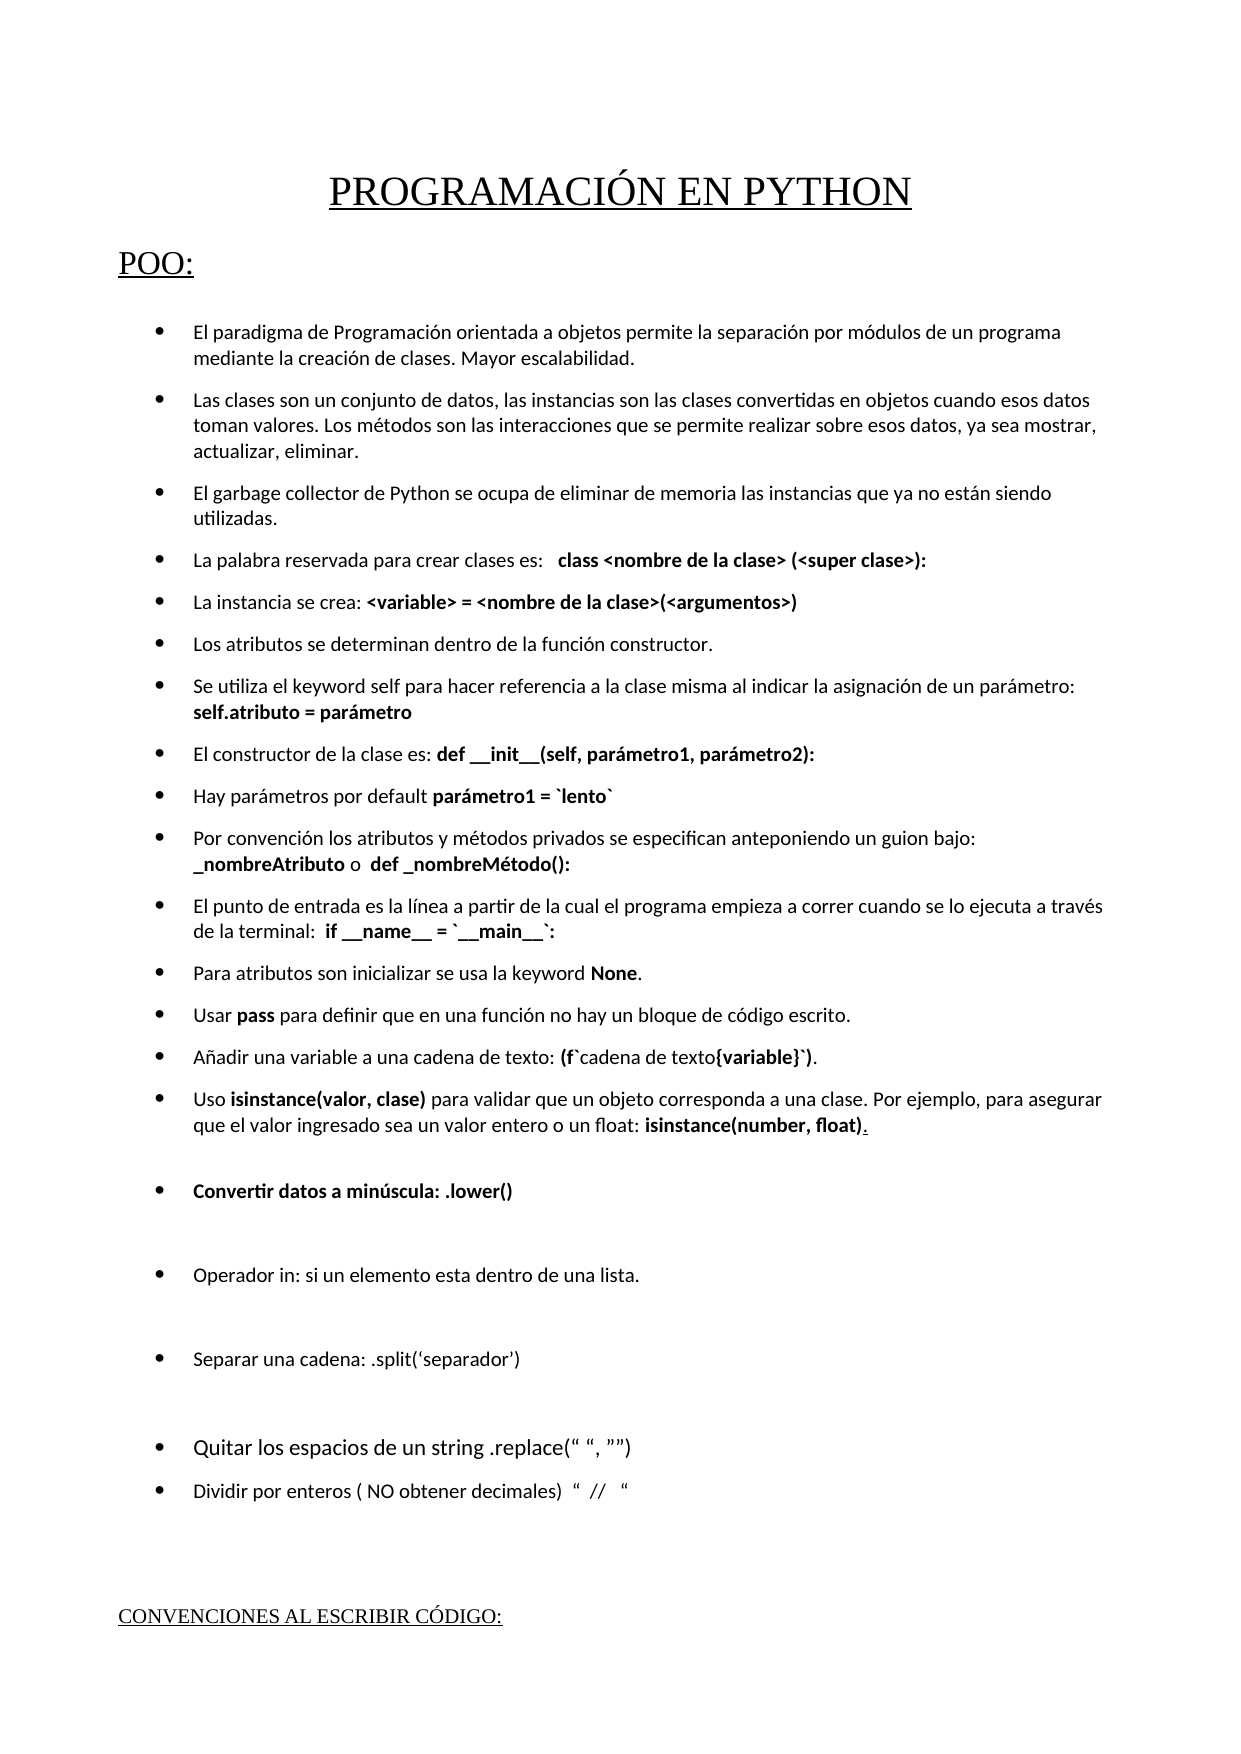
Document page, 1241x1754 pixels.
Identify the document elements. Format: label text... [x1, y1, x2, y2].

list Separar una cadena: .split(‘separador’) [156, 1347, 1122, 1372]
text POO: [118, 243, 1122, 281]
list El paradigma de Programación orientada a objetos permite la separación por módulos de un programa mediante la creación de clases. Mayor escalabilidad. [156, 319, 1122, 370]
list Los atributos se determinan dentro de la función constructor. [156, 632, 1122, 657]
list El punto de entrada es la línea a partir de la cual el programa empieza a correr cuando se lo ejecuta a través de la terminal: if __name__ = `__main__`: [156, 893, 1122, 944]
list Añadir una variable a una cadena de texto: (f`cadena de texto{variable}`). [156, 1044, 1122, 1070]
list Hay parámetros por default parámetro1 = `lento` [156, 783, 1122, 809]
list Se utiliza el keyword self para hacer referencia a la clase misma al indicar la asignación de un parámetro: self.atributo = parámetro [156, 674, 1122, 724]
list La palabra reservada para crear clases es: class <nombre de la clase> (<super clase>): [156, 547, 1122, 573]
list Uso isinstance(valor, clase) para validar que un objeto corresponda a una clase. Por ejemplo, para asegurar que el valor ingresado sea un valor entero o un float: isinstance(number, float). [156, 1087, 1122, 1137]
text CONVENCIONES AL ESCRIBIR CÓDIGO: [118, 1604, 1122, 1628]
list Las clases son un conjunto de datos, las instancias son las clases convertidas en objetos cuando esos datos toman valores. Los métodos son las interacciones que se permite realizar sobre esos datos, ya sea mostrar, actualizar, eliminar. [156, 387, 1122, 463]
list Operador in: si un elemento esta dentro de una lista. [156, 1262, 1122, 1288]
list Usar pass para definir que en una función no hay un bloque de código escrito. [156, 1002, 1122, 1028]
list Por convención los atributos y métodos privados se especifican anteponiendo un guion bajo: _nombreAtributo o def _nombreMétodo(): [156, 825, 1122, 876]
list Quitar los espacios de un string .replace(“ “, ””) [156, 1433, 1122, 1461]
list El constructor de la clase es: def __init__(self, parámetro1, parámetro2): [156, 741, 1122, 767]
list Para atributos son inicializar se usa la keyword None. [156, 960, 1122, 986]
list El garbage collector de Python se ocupa de eliminar de memoria las instancias que ya no están siendo utilizadas. [156, 480, 1122, 531]
text PROGRAMACIÓN EN PYTHON [118, 166, 1122, 214]
list La instancia se crea: <variable> = <nombre de la clase>(<argumentos>) [156, 589, 1122, 615]
list Dividir por enteros ( NO obtener decimales) “ // “ [156, 1478, 1122, 1503]
list Convertir datos a minúscula: .lower() [156, 1178, 1122, 1204]
